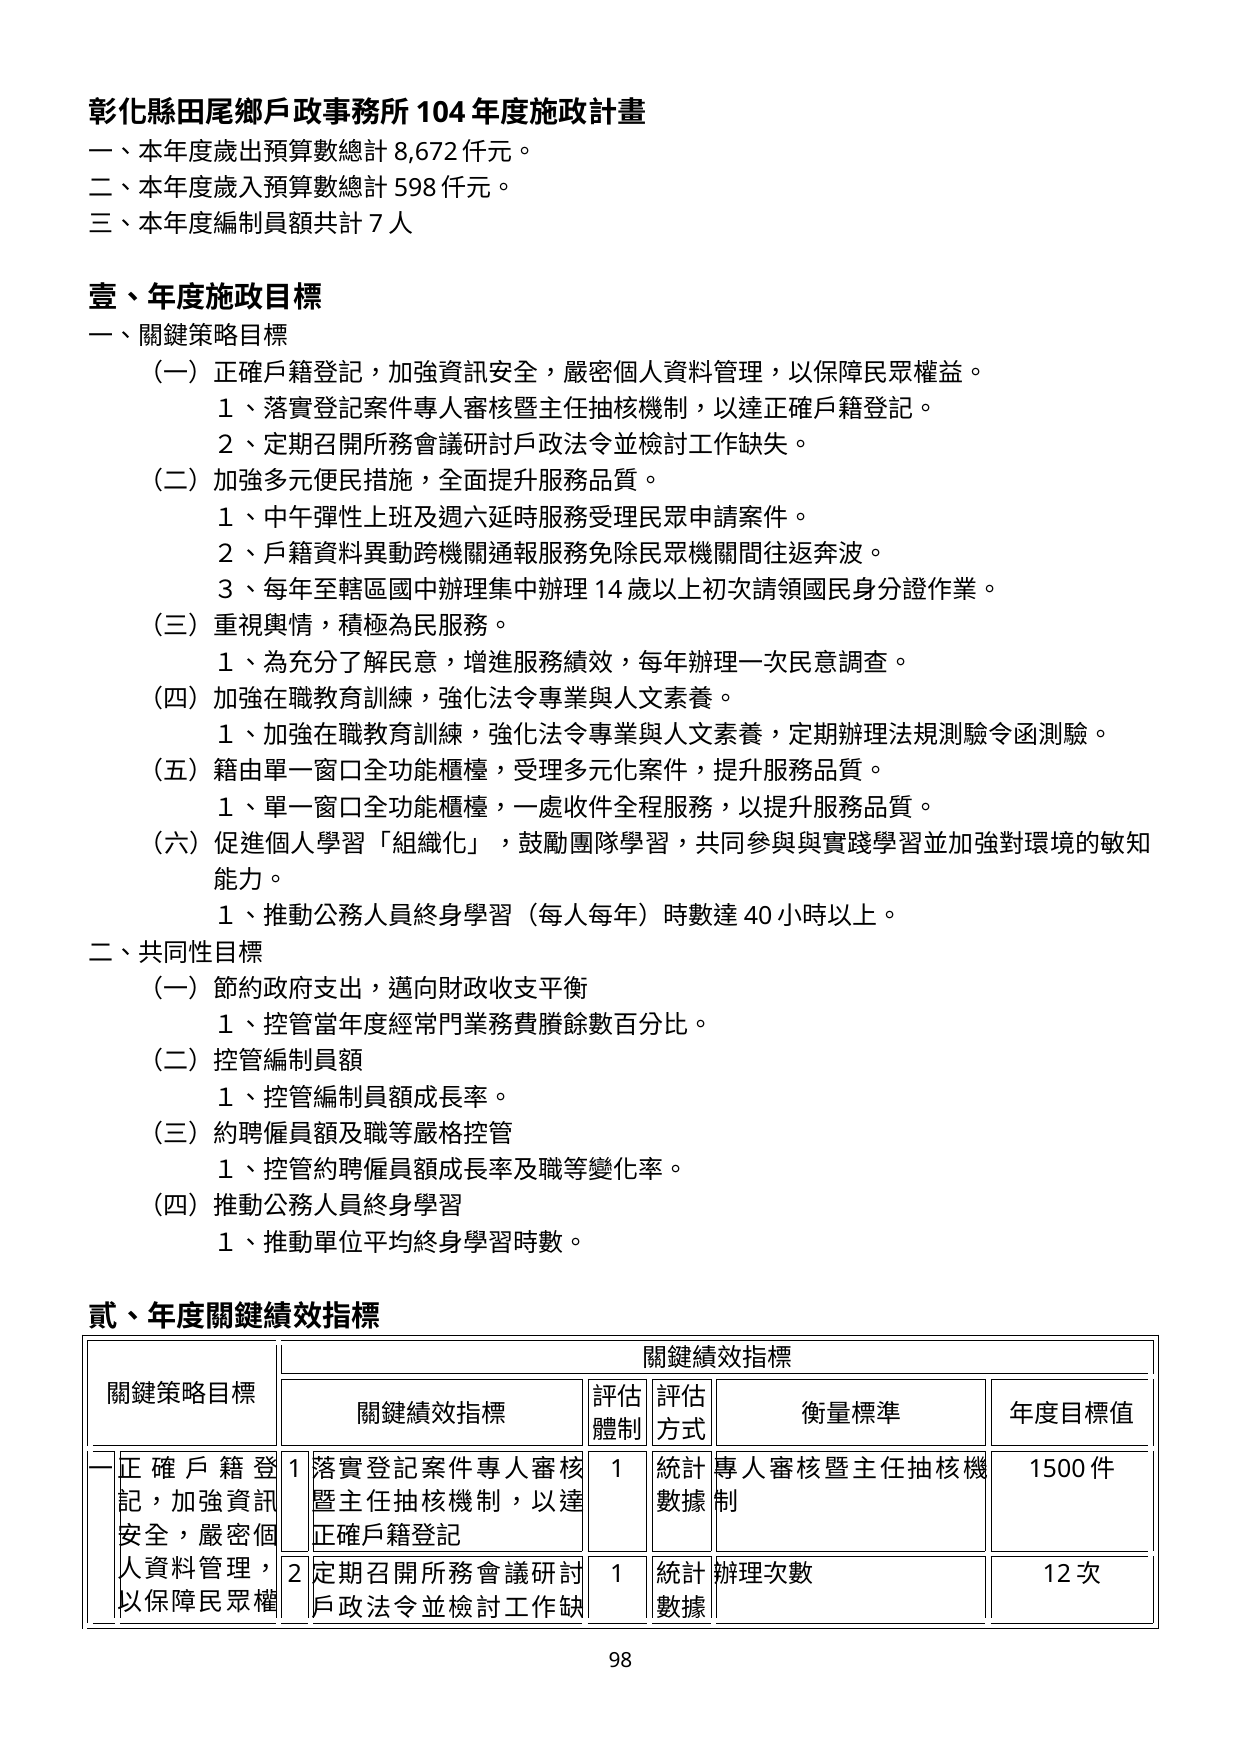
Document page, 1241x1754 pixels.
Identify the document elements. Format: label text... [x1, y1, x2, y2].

text （一）節約政府支出，邁向財政收支平衡 [139, 968, 1152, 1004]
table_cell 統計數據 [649, 1445, 714, 1551]
table_cell 一 [85, 1445, 117, 1623]
table_cell 年度目標值 [988, 1373, 1156, 1445]
table_cell 衡量標準 [714, 1374, 988, 1445]
table_cell 正確戶籍登記，加強資訊安全，嚴密個人資料管理，以保障民眾權 [117, 1445, 278, 1623]
table_header 關鍵績效指標 [279, 1336, 1156, 1373]
table_cell 統計數據 [649, 1551, 714, 1623]
table_cell 1500件 [988, 1445, 1156, 1551]
table_cell 專人審核暨主任抽核機制 [714, 1445, 988, 1551]
table_cell 落實登記案件專人審核暨主任抽核機制，以達正確戶籍登記 [311, 1445, 585, 1551]
text （二）加強多元便民措施，全面提升服務品質。 [139, 461, 1152, 497]
table_header 關鍵策略目標 [85, 1336, 278, 1445]
text １、加強在職教育訓練，強化法令專業與人文素養，定期辦理法規測驗令函測驗。 [214, 714, 1152, 751]
table_cell 評估 方式 [649, 1374, 714, 1445]
text １、為充分了解民意，增進服務績效，每年辦理一次民意調查。 [214, 642, 1152, 678]
text １、落實登記案件專人審核暨主任抽核機制，以達正確戶籍登記。 [214, 388, 1152, 424]
text （四）加強在職教育訓練，強化法令專業與人文素養。 [139, 678, 1152, 714]
text １、中午彈性上班及週六延時服務受理民眾申請案件。 [214, 497, 1152, 533]
text （六）促進個人學習「組織化」，鼓勵團隊學習，共同參與與實踐學習並加強對環境的敏知能力。 [139, 823, 1152, 896]
text 二、本年度歲入預算數總計598仟元。 [89, 167, 1152, 203]
text 貳、年度關鍵績效指標 [89, 1292, 1152, 1334]
text （四）推動公務人員終身學習 [139, 1186, 1152, 1222]
table_cell 12次 [988, 1551, 1156, 1623]
text 一、關鍵策略目標 [89, 316, 1152, 352]
text 彰化縣田尾鄉戶政事務所104年度施政計畫 [89, 89, 1152, 131]
table_cell 1 [279, 1445, 311, 1551]
table_cell 1 [585, 1445, 649, 1551]
text １、推動公務人員終身學習（每人每年）時數達40小時以上。 [214, 896, 1152, 932]
text 二、共同性目標 [89, 932, 1152, 968]
table_cell 關鍵績效指標 [279, 1373, 585, 1445]
text 三、本年度編制員額共計7人 [89, 203, 1152, 240]
table_cell 評估 體制 [585, 1374, 649, 1445]
text （五）籍由單一窗口全功能櫃檯，受理多元化案件，提升服務品質。 [139, 751, 1152, 787]
text １、控管當年度經常門業務費賸餘數百分比。 [214, 1004, 1152, 1041]
text 壹、年度施政目標 [89, 274, 1152, 316]
text （三）約聘僱員額及職等嚴格控管 [139, 1113, 1152, 1149]
text （一）正確戶籍登記，加強資訊安全，嚴密個人資料管理，以保障民眾權益。 [139, 352, 1152, 388]
text １、控管約聘僱員額成長率及職等變化率。 [214, 1149, 1152, 1186]
text （二）控管編制員額 [139, 1041, 1152, 1077]
text 一、本年度歲出預算數總計8,672仟元。 [89, 131, 1152, 167]
table_cell 1 [585, 1551, 649, 1623]
text （三）重視輿情，積極為民服務。 [139, 606, 1152, 642]
table_cell 2 [279, 1551, 311, 1623]
table_cell 辦理次數 [714, 1551, 988, 1623]
text ３、每年至轄區國中辦理集中辦理14歲以上初次請領國民身分證作業。 [214, 569, 1152, 606]
table_cell 定期召開所務會議研討戶政法令並檢討工作缺 [311, 1551, 585, 1623]
text １、控管編制員額成長率。 [214, 1077, 1152, 1113]
text ２、定期召開所務會議研討戶政法令並檢討工作缺失。 [214, 424, 1152, 461]
text １、單一窗口全功能櫃檯，一處收件全程服務，以提升服務品質。 [214, 787, 1152, 823]
text ２、戶籍資料異動跨機關通報服務免除民眾機關間往返奔波。 [214, 533, 1152, 569]
text １、推動單位平均終身學習時數。 [214, 1222, 1152, 1258]
